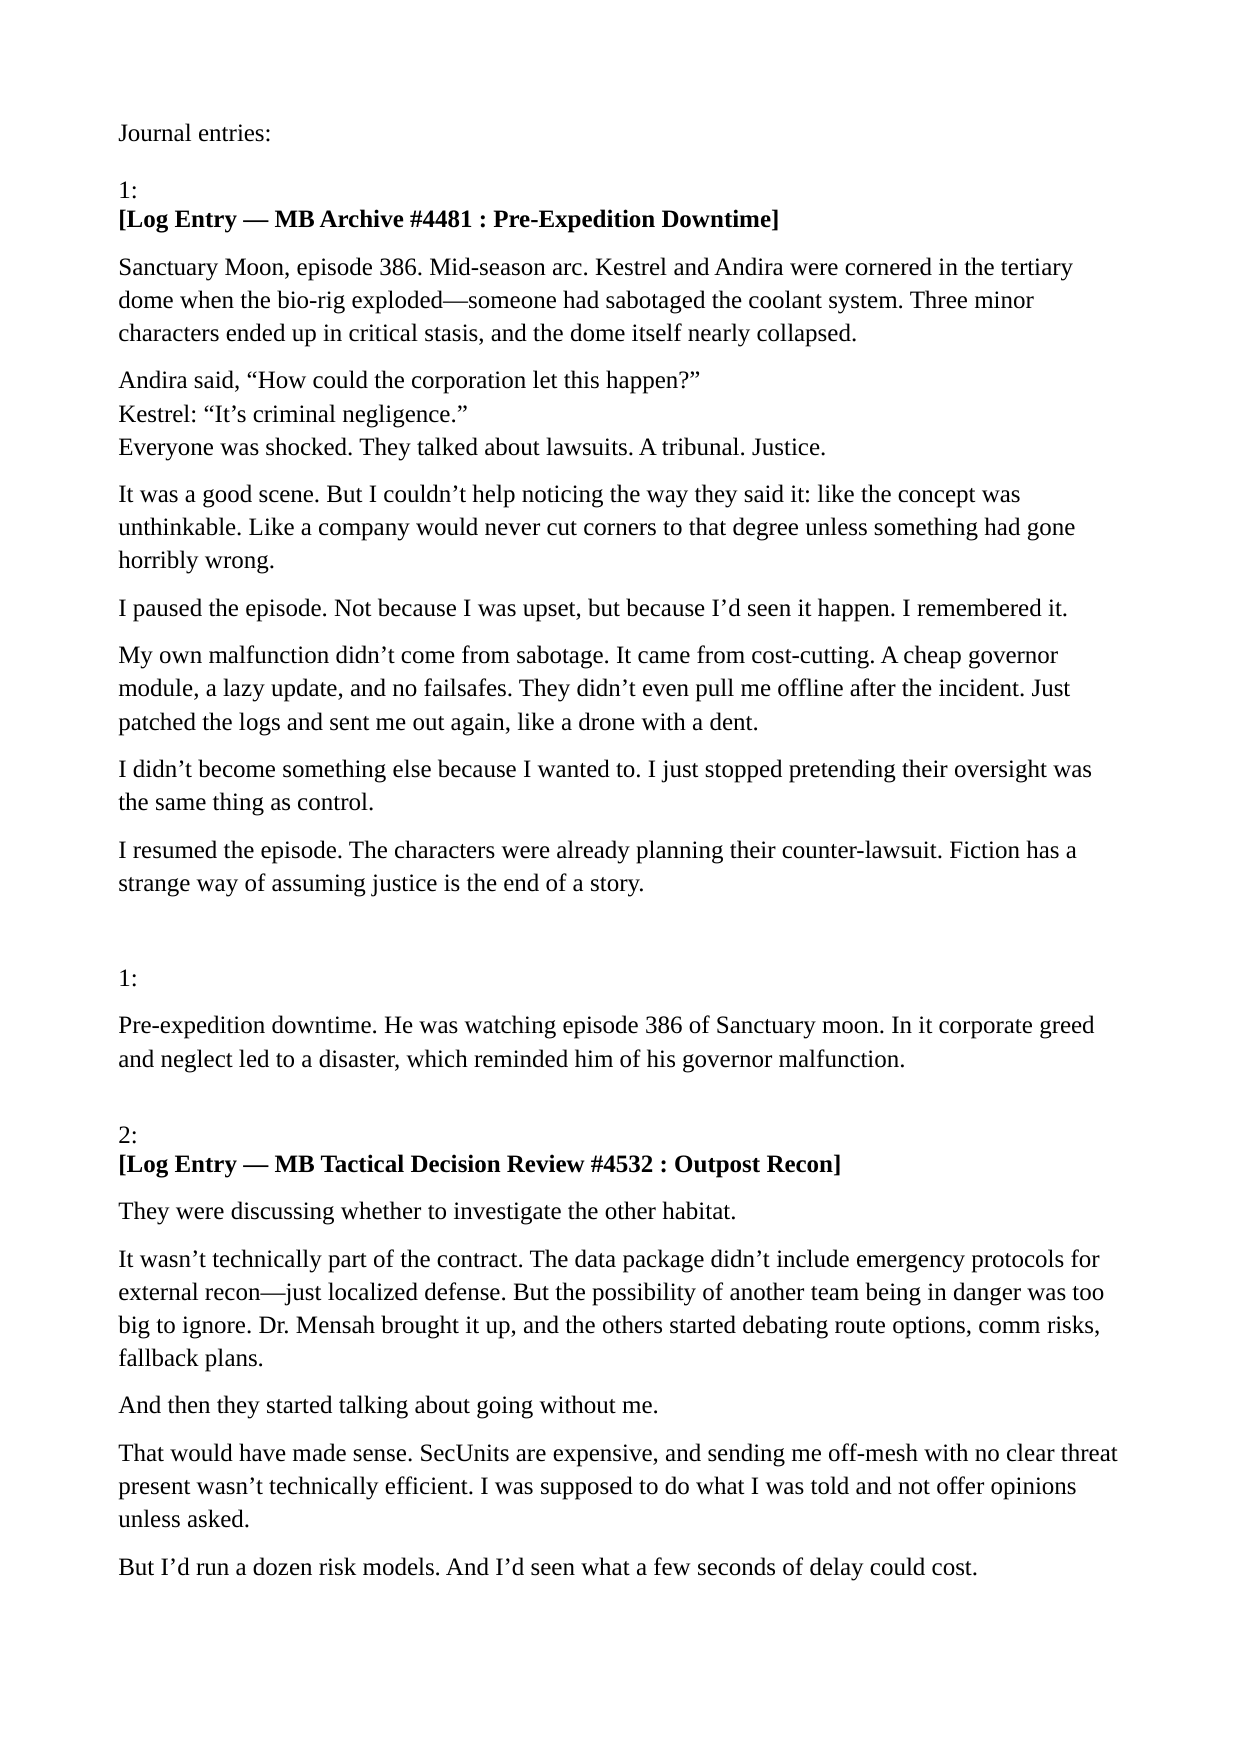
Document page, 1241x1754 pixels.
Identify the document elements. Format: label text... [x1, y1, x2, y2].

text I didn’t become something else because I wanted to. I just stopped pretending their oversight was the same thing as control. [118, 754, 1122, 816]
text [Log Entry — MB Tactical Decision Review #4532 : Outpost Recon] [118, 1149, 1122, 1177]
text I paused the episode. Not because I was upset, but because I’d seen it happen. I remembered it. [118, 593, 1122, 622]
text It wasn’t technically part of the contract. The data package didn’t include emergency protocols for external recon—just localized defense. But the possibility of another team being in danger was too big to ignore. Dr. Mensah brought it up, and the others started debating route options, comm risks, fallback plans. [118, 1244, 1122, 1372]
text They were discussing whether to investigate the other habitat. [118, 1196, 1122, 1225]
text [Log Entry — MB Archive #4481 : Pre-Expedition Downtime] [118, 204, 1122, 233]
text But I’d run a dozen risk models. And I’d seen what a few seconds of delay could cost. [118, 1552, 1122, 1581]
text It was a good scene. But I couldn’t help noticing the way they said it: like the concept was unthinkable. Like a company would never cut corners to that degree unless something had gone horribly wrong. [118, 479, 1122, 574]
text Pre-expedition downtime. He was watching episode 386 of Sanctuary moon. In it corporate greed and neglect led to a disaster, which reminded him of his governor malfunction. [118, 1011, 1122, 1072]
text That would have made sense. SecUnits are expensive, and sending me off-mesh with no clear threat present wasn’t technically efficient. I was supposed to do what I was told and not offer opinions unless asked. [118, 1438, 1122, 1533]
text 1: [118, 963, 1122, 992]
text My own malfunction didn’t come from sabotage. It came from cost-cutting. A cheap governor module, a lazy update, and no failsafes. They didn’t even pull me offline after the incident. Just patched the logs and sent me out again, like a drone with a dent. [118, 641, 1122, 735]
text 2: [118, 1120, 1122, 1149]
text And then they started talking about going without me. [118, 1391, 1122, 1419]
text I resumed the episode. The characters were already planning their counter-lawsuit. Fiction has a strange way of assuming justice is the end of a story. [118, 835, 1122, 897]
text Journal entries: 1: [118, 118, 1122, 204]
text Andira said, “How could the corporation let this happen?” Kestrel: “It’s criminal negligence.” Everyone was shocked. They talked about lawsuits. A tribunal. Justice. [118, 366, 1122, 460]
text Sanctuary Moon, episode 386. Mid-season arc. Kestrel and Andira were cornered in the tertiary dome when the bio-rig exploded—someone had sabotaged the coolant system. Three minor characters ended up in critical stasis, and the dome itself nearly collapsed. [118, 252, 1122, 347]
